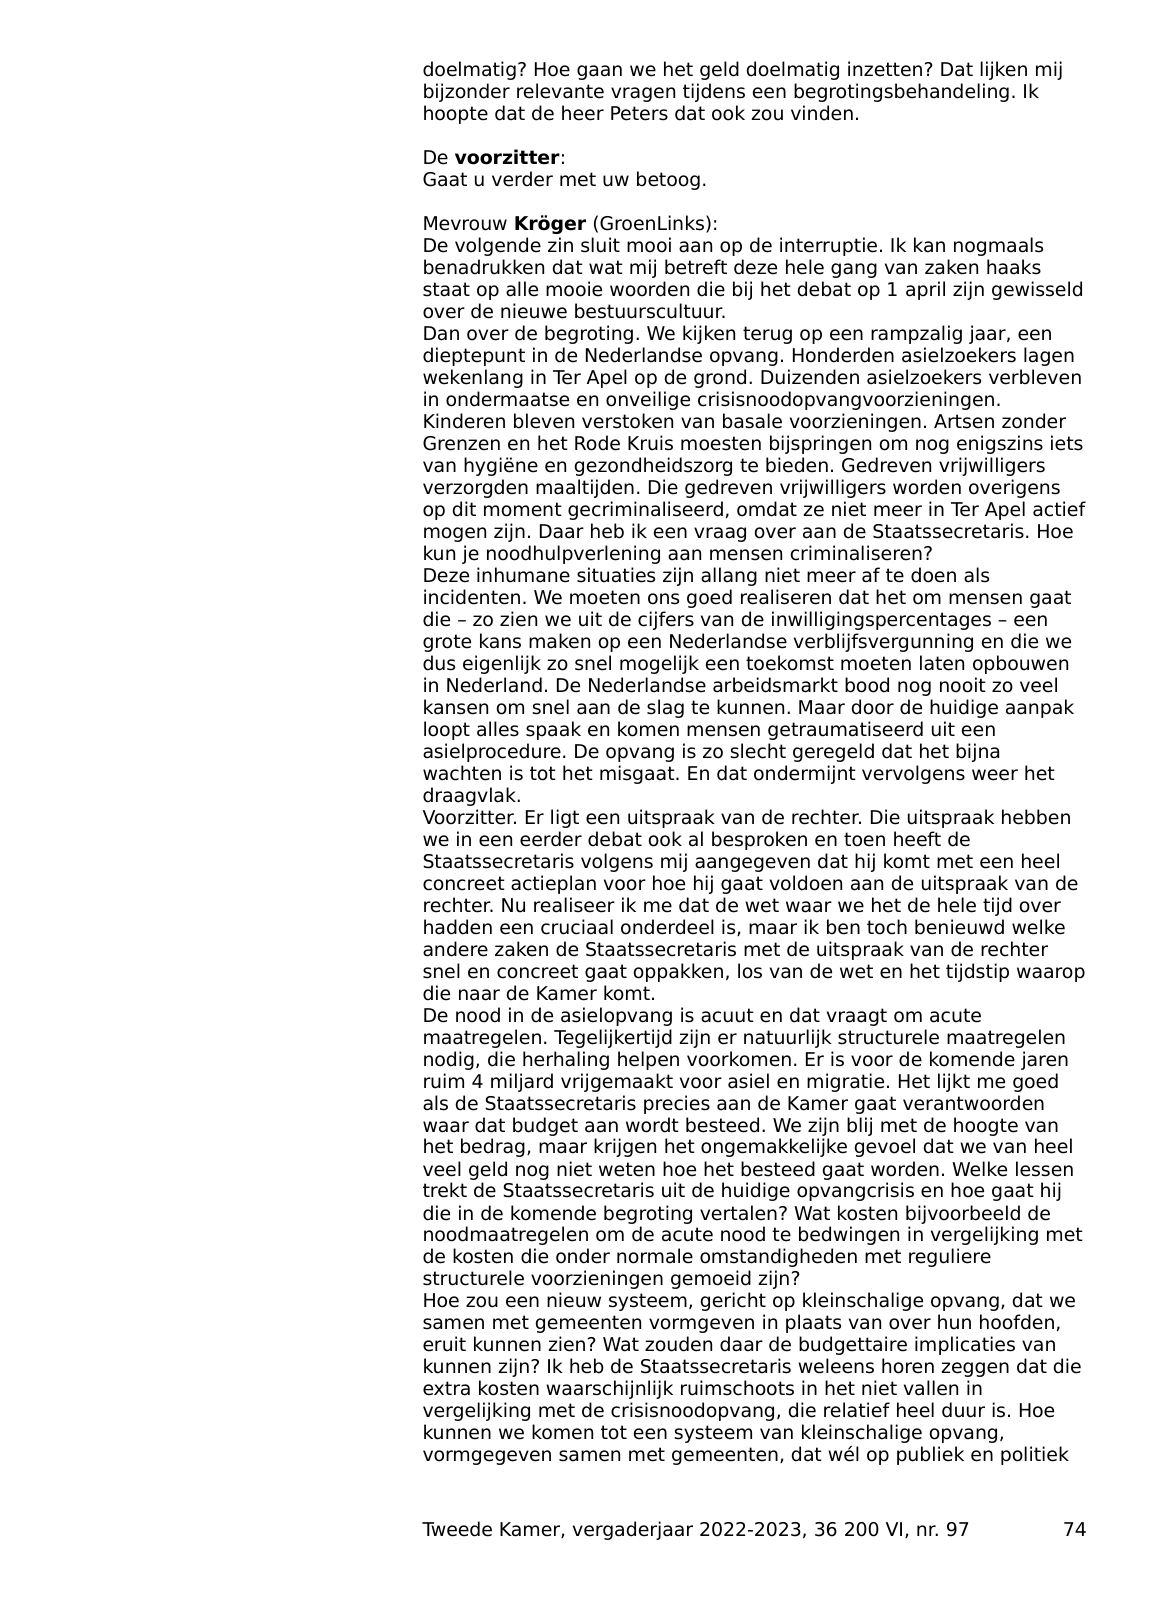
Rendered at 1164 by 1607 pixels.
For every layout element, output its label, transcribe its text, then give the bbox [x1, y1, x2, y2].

text Gaat u verder met uw betoog. [422, 169, 1087, 191]
text De volgende zin sluit mooi aan op de interruptie. Ik kan nogmaals benadrukken dat wat mij betreft deze hele gang van zaken haaks staat op alle mooie woorden die bij het debat op 1 april zijn gewisseld over de nieuwe bestuurscultuur. [422, 235, 1087, 323]
text De nood in de asielopvang is acuut en dat vraagt om acute maatregelen. Tegelijkertijd zijn er natuurlijk structurele maatregelen nodig, die herhaling helpen voorkomen. Er is voor de komende jaren ruim 4 miljard vrijgemaakt voor asiel en migratie. Het lijkt me goed als de Staatssecretaris precies aan de Kamer gaat verantwoorden waar dat budget aan wordt besteed. We zijn blij met de hoogte van het bedrag, maar krijgen het ongemakkelijke gevoel dat we van heel veel geld nog niet weten hoe het besteed gaat worden. Welke lessen trekt de Staatssecretaris uit de huidige opvangcrisis en hoe gaat hij die in de komende begroting vertalen? Wat kosten bijvoorbeeld de noodmaatregelen om de acute nood te bedwingen in vergelijking met de kosten die onder normale omstandigheden met reguliere structurele voorzieningen gemoeid zijn? [422, 1004, 1087, 1290]
text Deze inhumane situaties zijn allang niet meer af te doen als incidenten. We moeten ons goed realiseren dat het om mensen gaat die – zo zien we uit de cijfers van de inwilligingspercentages – een grote kans maken op een Nederlandse verblijfsvergunning en die we dus eigenlijk zo snel mogelijk een toekomst moeten laten opbouwen in Nederland. De Nederlandse arbeidsmarkt bood nog nooit zo veel kansen om snel aan de slag te kunnen. Maar door de huidige aanpak loopt alles spaak en komen mensen getraumatiseerd uit een asielprocedure. De opvang is zo slecht geregeld dat het bijna wachten is tot het misgaat. En dat ondermijnt vervolgens weer het draagvlak. [422, 565, 1087, 807]
text Voorzitter. Er ligt een uitspraak van de rechter. Die uitspraak hebben we in een eerder debat ook al besproken en toen heeft de Staatssecretaris volgens mij aangegeven dat hij komt met een heel concreet actieplan voor hoe hij gaat voldoen aan de uitspraak van de rechter. Nu realiseer ik me dat de wet waar we het de hele tijd over hadden een cruciaal onderdeel is, maar ik ben toch benieuwd welke andere zaken de Staatssecretaris met de uitspraak van de rechter snel en concreet gaat oppakken, los van de wet en het tijdstip waarop die naar de Kamer komt. [422, 807, 1087, 1004]
text De voorzitter: [422, 147, 1087, 169]
text Dan over de begroting. We kijken terug op een rampzalig jaar, een dieptepunt in de Nederlandse opvang. Honderden asielzoekers lagen wekenlang in Ter Apel op de grond. Duizenden asielzoekers verbleven in ondermaatse en onveilige crisisnoodopvangvoorzieningen. Kinderen bleven verstoken van basale voorzieningen. Artsen zonder Grenzen en het Rode Kruis moesten bijspringen om nog enigszins iets van hygiëne en gezondheidszorg te bieden. Gedreven vrijwilligers verzorgden maaltijden. Die gedreven vrijwilligers worden overigens op dit moment gecriminaliseerd, omdat ze niet meer in Ter Apel actief mogen zijn. Daar heb ik een vraag over aan de Staatssecretaris. Hoe kun je noodhulpverlening aan mensen criminaliseren? [422, 323, 1087, 565]
text Mevrouw Kröger (GroenLinks): [422, 213, 1087, 235]
text doelmatig? Hoe gaan we het geld doelmatig inzetten? Dat lijken mij bijzonder relevante vragen tijdens een begrotingsbehandeling. Ik hoopte dat de heer Peters dat ook zou vinden. [422, 59, 1087, 125]
text Hoe zou een nieuw systeem, gericht op kleinschalige opvang, dat we samen met gemeenten vormgeven in plaats van over hun hoofden, eruit kunnen zien? Wat zouden daar de budgettaire implicaties van kunnen zijn? Ik heb de Staatssecretaris weleens horen zeggen dat die extra kosten waarschijnlijk ruimschoots in het niet vallen in vergelijking met de crisisnoodopvang, die relatief heel duur is. Hoe kunnen we komen tot een systeem van kleinschalige opvang, vormgegeven samen met gemeenten, dat wél op publiek en politiek [422, 1290, 1087, 1466]
